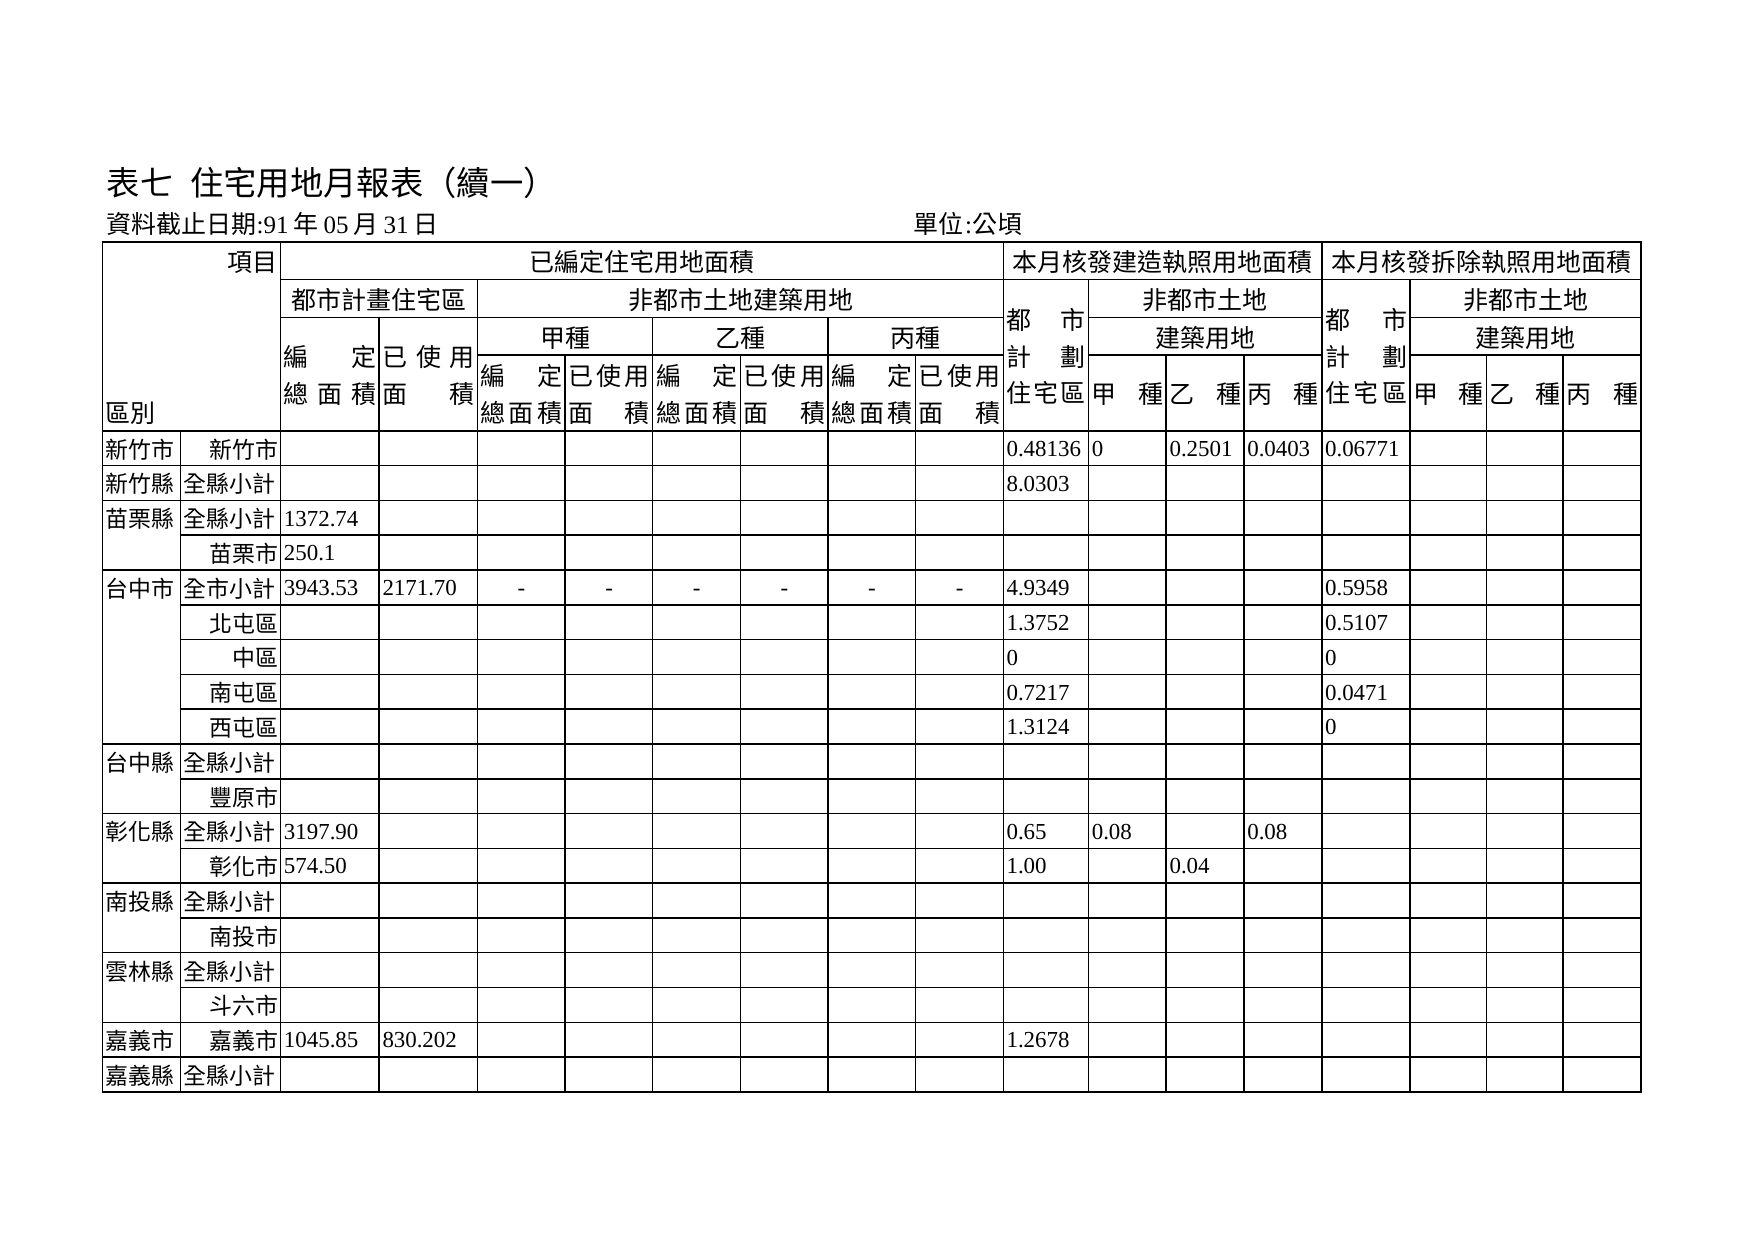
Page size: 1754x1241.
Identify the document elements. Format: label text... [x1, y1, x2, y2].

table_cell [653, 466, 740, 499]
table_cell [653, 780, 740, 813]
table_cell [1564, 988, 1640, 1021]
table_cell [281, 466, 378, 499]
table_cell [653, 536, 740, 569]
table_cell [653, 919, 740, 952]
table_cell 台中縣 [103, 745, 180, 813]
table_cell 全縣小計 [181, 814, 280, 847]
table_cell 丙種 [829, 318, 1003, 354]
table_cell [566, 501, 652, 534]
table_cell - [741, 571, 827, 604]
table_cell 新竹市 [181, 432, 280, 465]
table_cell [103, 317, 196, 354]
table_cell [281, 432, 378, 465]
table_cell 0 [1089, 432, 1165, 465]
table_cell 都市 計劃 住宅區 [1004, 280, 1088, 430]
table_cell [1245, 1023, 1321, 1056]
table_cell [380, 1058, 477, 1091]
table_cell 建築用地 [1089, 318, 1321, 354]
table_cell [1487, 884, 1562, 917]
table_cell [916, 745, 1003, 778]
table_cell [829, 919, 915, 952]
table_cell [1411, 884, 1486, 917]
table_cell 0 [1323, 640, 1409, 673]
table_cell [741, 536, 827, 569]
table_cell [478, 745, 564, 778]
table_cell [829, 1058, 915, 1091]
table_cell [1411, 536, 1486, 569]
table_cell [1323, 953, 1409, 987]
table_cell [1564, 1058, 1640, 1091]
table_cell [1245, 571, 1321, 604]
table_cell [1089, 953, 1165, 987]
table_cell [741, 640, 827, 673]
table_cell [1411, 710, 1486, 743]
table_cell 新竹市 [103, 432, 180, 465]
table_cell [1411, 606, 1486, 639]
table_cell [196, 354, 280, 392]
text 表七 住宅用地月報表（續一） [106, 156, 1648, 205]
table_cell [741, 953, 827, 987]
table_cell [1487, 432, 1562, 465]
table_cell [1245, 501, 1321, 534]
table_cell [1245, 536, 1321, 569]
table_cell 面積 [741, 392, 827, 430]
table_cell [566, 606, 652, 639]
table_cell 彰化縣 [103, 814, 180, 882]
table_cell [1411, 1058, 1486, 1091]
table_cell [1089, 571, 1165, 604]
table_cell [1564, 571, 1640, 604]
table_cell [1167, 466, 1243, 499]
table_cell [566, 432, 652, 465]
table_cell [829, 710, 915, 743]
table_cell [916, 884, 1003, 917]
table_header 本月核發拆除執照用地面積 [1323, 243, 1640, 279]
table_cell [741, 710, 827, 743]
table_cell [653, 745, 740, 778]
table_cell [281, 884, 378, 917]
table_cell 1372.74 [281, 501, 378, 534]
table_cell [1167, 675, 1243, 708]
table_cell [916, 1023, 1003, 1056]
table_cell [1089, 536, 1165, 569]
table_cell [566, 1023, 652, 1056]
table_cell [1323, 919, 1409, 952]
table_cell [478, 849, 564, 882]
table_cell [1245, 780, 1321, 813]
table_cell 都市 計劃 住宅區 [1323, 280, 1409, 430]
table_cell [380, 953, 477, 987]
table_cell 250.1 [281, 536, 378, 569]
table_cell [1245, 606, 1321, 639]
table_cell [1564, 953, 1640, 987]
table_cell [829, 988, 915, 1021]
table_cell 全市小計 [181, 571, 280, 604]
table_cell [829, 675, 915, 708]
table_cell [1487, 640, 1562, 673]
table_cell 3943.53 [281, 571, 378, 604]
table_cell [1487, 919, 1562, 952]
table_cell [1089, 640, 1165, 673]
table_cell 嘉義市 [103, 1023, 180, 1056]
table_cell [196, 392, 280, 430]
table_cell [916, 988, 1003, 1021]
table_cell [916, 432, 1003, 465]
table_cell [653, 884, 740, 917]
table_cell 1.2678 [1004, 1023, 1088, 1056]
table_cell [1004, 953, 1088, 987]
table_cell [1245, 745, 1321, 778]
table_cell [566, 780, 652, 813]
table_cell [1245, 849, 1321, 882]
table_cell [1089, 1023, 1165, 1056]
table_cell [1323, 884, 1409, 917]
table_cell 0.0403 [1245, 432, 1321, 465]
table_cell [1167, 606, 1243, 639]
table_cell [1167, 780, 1243, 813]
table_header 項目 [196, 243, 280, 279]
table_cell [1245, 466, 1321, 499]
table_cell [1564, 432, 1640, 465]
table_cell [916, 780, 1003, 813]
table_cell 總面積 [478, 392, 564, 430]
table_cell 雲林縣 [103, 953, 180, 1021]
table_cell [1167, 988, 1243, 1021]
table_cell 574.50 [281, 849, 378, 882]
table_cell [281, 780, 378, 813]
table_cell - [653, 571, 740, 604]
table_cell [1167, 571, 1243, 604]
table_cell 南投縣 [103, 884, 180, 952]
table_cell 乙種 [653, 318, 827, 354]
table_cell [478, 780, 564, 813]
table_cell [829, 849, 915, 882]
table_cell [1564, 640, 1640, 673]
table_cell [478, 606, 564, 639]
table_cell 台中市 [103, 571, 180, 743]
table_cell 非都市土地 [1089, 280, 1321, 317]
table_cell [1089, 466, 1165, 499]
table_cell [1245, 988, 1321, 1021]
table_cell [829, 640, 915, 673]
table_cell [916, 849, 1003, 882]
table_cell 乙種 [1487, 356, 1562, 430]
table_cell [1245, 884, 1321, 917]
table_cell [741, 780, 827, 813]
table_cell [1564, 606, 1640, 639]
table_cell [916, 466, 1003, 499]
table_cell [1487, 849, 1562, 882]
table_cell [829, 466, 915, 499]
table_cell [1167, 919, 1243, 952]
table_cell 丙種 [1245, 356, 1321, 430]
table_cell [1564, 466, 1640, 499]
table_cell - [566, 571, 652, 604]
table_cell 編定 [653, 356, 740, 392]
table_cell [1411, 571, 1486, 604]
table_cell 南投市 [181, 919, 280, 952]
table_cell [380, 710, 477, 743]
table_cell [741, 849, 827, 882]
table_cell [1004, 536, 1088, 569]
table_cell [1487, 1023, 1562, 1056]
table_cell [478, 536, 564, 569]
table_cell [1411, 814, 1486, 847]
table_cell 全縣小計 [181, 745, 280, 778]
table_cell 0.48136 [1004, 432, 1088, 465]
table_cell [478, 953, 564, 987]
table_cell [741, 919, 827, 952]
table_cell 甲種 [1089, 356, 1165, 430]
table_cell [916, 675, 1003, 708]
table_cell 新竹縣 [103, 466, 180, 499]
table_cell [1089, 606, 1165, 639]
table_cell 1.3124 [1004, 710, 1088, 743]
table_cell [653, 1058, 740, 1091]
table_cell [1089, 710, 1165, 743]
text 資料截止日期:91年05月31日 單位:公頃 [106, 205, 1648, 241]
table_header 本月核發建造執照用地面積 [1004, 243, 1321, 279]
table_cell [1167, 640, 1243, 673]
table_cell [1564, 884, 1640, 917]
table_cell 0.7217 [1004, 675, 1088, 708]
table_cell [1323, 1058, 1409, 1091]
table_cell 0.04 [1167, 849, 1243, 882]
table_cell 嘉義縣 [103, 1058, 180, 1091]
table_cell [1411, 953, 1486, 987]
table_cell [281, 710, 378, 743]
table_cell [478, 919, 564, 952]
table_cell [916, 953, 1003, 987]
table_cell [1323, 988, 1409, 1021]
table_cell [566, 536, 652, 569]
table_cell 嘉義市 [181, 1023, 280, 1056]
table_cell [1487, 675, 1562, 708]
table_cell [741, 1023, 827, 1056]
table_cell 0.08 [1089, 814, 1165, 847]
table_cell 非都市土地 [1411, 280, 1640, 317]
table_cell 已使用 面積 [380, 318, 477, 430]
table_cell [281, 745, 378, 778]
table_cell 0.65 [1004, 814, 1088, 847]
table_cell [1564, 675, 1640, 708]
table_cell 3197.90 [281, 814, 378, 847]
table_cell [1411, 640, 1486, 673]
table_cell [1089, 780, 1165, 813]
table_cell 編定 [829, 356, 915, 392]
table_cell [1004, 501, 1088, 534]
table_cell [380, 884, 477, 917]
table_cell [566, 466, 652, 499]
table_cell [1089, 988, 1165, 1021]
table_cell [380, 814, 477, 847]
table_cell 甲種 [1411, 356, 1486, 430]
table_cell [829, 501, 915, 534]
table_cell [1564, 780, 1640, 813]
table_cell [1167, 1058, 1243, 1091]
table_cell [478, 988, 564, 1021]
table_cell [566, 849, 652, 882]
table_cell [478, 675, 564, 708]
table_cell 0 [1004, 640, 1088, 673]
table_cell [1004, 988, 1088, 1021]
table_cell [1323, 466, 1409, 499]
table_cell [741, 675, 827, 708]
table_cell [1323, 1023, 1409, 1056]
table_cell 0.5107 [1323, 606, 1409, 639]
table_cell [741, 884, 827, 917]
table_cell [1411, 501, 1486, 534]
table_cell [478, 814, 564, 847]
table_cell [1411, 432, 1486, 465]
table_cell [1089, 501, 1165, 534]
table_cell 區別 [103, 392, 196, 430]
table_cell [478, 1023, 564, 1056]
table_cell [1323, 501, 1409, 534]
table_cell 乙種 [1167, 356, 1243, 430]
table_cell [916, 640, 1003, 673]
table_cell [566, 745, 652, 778]
table_cell 豐原市 [181, 780, 280, 813]
table_cell [653, 814, 740, 847]
table_cell [566, 675, 652, 708]
table_cell [741, 501, 827, 534]
table_cell 中區 [181, 640, 280, 673]
table_cell 0.08 [1245, 814, 1321, 847]
table_cell [103, 354, 196, 392]
table_cell [1564, 536, 1640, 569]
table_cell [1411, 919, 1486, 952]
table_cell [916, 536, 1003, 569]
table_cell [380, 745, 477, 778]
table_cell [1167, 745, 1243, 778]
table_cell [1564, 745, 1640, 778]
table_cell [1487, 988, 1562, 1021]
table_cell [1323, 536, 1409, 569]
table_cell [281, 919, 378, 952]
table_cell [1167, 1023, 1243, 1056]
table_cell [741, 988, 827, 1021]
table_cell [741, 745, 827, 778]
table_cell [1487, 710, 1562, 743]
table_cell 甲種 [478, 318, 652, 354]
table_cell [1487, 1058, 1562, 1091]
table_cell [1004, 884, 1088, 917]
table_cell [1564, 814, 1640, 847]
table_cell [380, 675, 477, 708]
table_cell [653, 675, 740, 708]
table_cell [653, 849, 740, 882]
table_cell [281, 606, 378, 639]
table_cell [1487, 466, 1562, 499]
table_cell [1167, 536, 1243, 569]
table_cell [1167, 953, 1243, 987]
table_cell [916, 1058, 1003, 1091]
table_cell 0.5958 [1323, 571, 1409, 604]
table_cell [829, 814, 915, 847]
table_cell [1167, 884, 1243, 917]
table_cell 全縣小計 [181, 501, 280, 534]
table_cell 全縣小計 [181, 466, 280, 499]
table_cell 非都市土地建築用地 [478, 280, 1003, 317]
table_cell 都市計畫住宅區 [281, 280, 477, 317]
table_cell 已使用 [916, 356, 1003, 392]
table_cell [741, 606, 827, 639]
table_cell [1487, 814, 1562, 847]
table_cell [566, 710, 652, 743]
table_cell [1245, 1058, 1321, 1091]
table_cell [1487, 501, 1562, 534]
table_cell - [829, 571, 915, 604]
table_cell [741, 432, 827, 465]
table_cell [1487, 745, 1562, 778]
table_cell 4.9349 [1004, 571, 1088, 604]
table_cell [566, 953, 652, 987]
table_cell [380, 919, 477, 952]
table_cell [1089, 884, 1165, 917]
table_cell [1564, 710, 1640, 743]
table_cell [1167, 814, 1243, 847]
table_cell 丙種 [1564, 356, 1640, 430]
table_cell 已使用 [566, 356, 652, 392]
table_cell [829, 536, 915, 569]
table_cell 全縣小計 [181, 1058, 280, 1091]
table_cell [380, 466, 477, 499]
table_cell [281, 988, 378, 1021]
table_cell [1004, 919, 1088, 952]
table_cell 面積 [566, 392, 652, 430]
table_cell 北屯區 [181, 606, 280, 639]
table_header [103, 243, 196, 279]
table_cell [478, 884, 564, 917]
table_cell 苗栗市 [181, 536, 280, 569]
table_cell 0.2501 [1167, 432, 1243, 465]
table_cell [380, 432, 477, 465]
table_cell 總面積 [653, 392, 740, 430]
table_cell [1245, 953, 1321, 987]
table_cell 斗六市 [181, 988, 280, 1021]
table_cell [653, 501, 740, 534]
table_cell [478, 710, 564, 743]
table_cell [566, 919, 652, 952]
table_cell [1564, 849, 1640, 882]
table_cell [478, 501, 564, 534]
table_header 已編定住宅用地面積 [281, 243, 1003, 279]
table_cell [196, 279, 280, 317]
table_cell [281, 675, 378, 708]
table_cell 已使用 [741, 356, 827, 392]
table_cell 全縣小計 [181, 953, 280, 987]
table_cell [380, 536, 477, 569]
table_cell [653, 432, 740, 465]
table_cell [1487, 780, 1562, 813]
table_cell [1564, 1023, 1640, 1056]
table_cell [916, 710, 1003, 743]
table_cell [653, 1023, 740, 1056]
table_cell [1411, 780, 1486, 813]
table_cell - [478, 571, 564, 604]
table_cell [653, 710, 740, 743]
table_cell [916, 501, 1003, 534]
table_cell [478, 1058, 564, 1091]
table_cell [1411, 1023, 1486, 1056]
table_cell [741, 1058, 827, 1091]
table_cell [1411, 466, 1486, 499]
table_cell [281, 953, 378, 987]
table_cell [1411, 988, 1486, 1021]
table_cell [1487, 536, 1562, 569]
table_cell [653, 640, 740, 673]
table_cell [1167, 501, 1243, 534]
table_cell 1.00 [1004, 849, 1088, 882]
table_cell [1245, 640, 1321, 673]
table_cell [829, 432, 915, 465]
table_cell 2171.70 [380, 571, 477, 604]
table_cell [916, 919, 1003, 952]
table_cell 全縣小計 [181, 884, 280, 917]
table_cell [478, 640, 564, 673]
table_cell [1564, 919, 1640, 952]
table_cell [380, 780, 477, 813]
table_cell 830.202 [380, 1023, 477, 1056]
table_cell [1089, 1058, 1165, 1091]
table_cell 面積 [916, 392, 1003, 430]
table_cell [1089, 745, 1165, 778]
table_cell [1004, 780, 1088, 813]
table_cell [1323, 814, 1409, 847]
table_cell [653, 606, 740, 639]
table_cell [1323, 849, 1409, 882]
table_cell [103, 279, 196, 317]
table_cell [1245, 675, 1321, 708]
table_cell [1411, 849, 1486, 882]
table_cell [1167, 710, 1243, 743]
table_cell 建築用地 [1411, 318, 1640, 354]
table_cell [1323, 780, 1409, 813]
table_cell 彰化市 [181, 849, 280, 882]
table_cell [566, 814, 652, 847]
table_cell 苗栗縣 [103, 501, 180, 569]
table_cell [281, 1058, 378, 1091]
table_cell [1245, 919, 1321, 952]
table_cell [380, 988, 477, 1021]
table_cell [741, 814, 827, 847]
table_cell 1045.85 [281, 1023, 378, 1056]
table_cell [829, 606, 915, 639]
table_cell [653, 988, 740, 1021]
table_cell 南屯區 [181, 675, 280, 708]
table_cell [1245, 710, 1321, 743]
table_cell [1564, 501, 1640, 534]
table_cell 西屯區 [181, 710, 280, 743]
table_cell 0.0471 [1323, 675, 1409, 708]
table_cell [281, 640, 378, 673]
table_cell 8.0303 [1004, 466, 1088, 499]
table_cell [916, 606, 1003, 639]
table_cell [829, 745, 915, 778]
table_cell [478, 432, 564, 465]
table_cell [1411, 675, 1486, 708]
table_cell [1089, 675, 1165, 708]
table_cell [566, 884, 652, 917]
table_cell 0.06771 [1323, 432, 1409, 465]
table_cell 總面積 [829, 392, 915, 430]
table_cell [1487, 571, 1562, 604]
table_cell [653, 953, 740, 987]
table_cell [1411, 745, 1486, 778]
table_cell 0 [1323, 710, 1409, 743]
table_cell [566, 640, 652, 673]
table_cell [829, 953, 915, 987]
table_cell [478, 466, 564, 499]
table_cell [380, 640, 477, 673]
table_cell [1089, 849, 1165, 882]
table_cell [196, 317, 280, 354]
table_cell [380, 606, 477, 639]
table_cell - [916, 571, 1003, 604]
table_cell [1487, 606, 1562, 639]
table_cell [380, 849, 477, 882]
table_cell [1323, 745, 1409, 778]
table_cell [566, 1058, 652, 1091]
table_cell [829, 1023, 915, 1056]
table_cell 編定 [478, 356, 564, 392]
table_cell [566, 988, 652, 1021]
table_cell [1004, 1058, 1088, 1091]
table_cell 1.3752 [1004, 606, 1088, 639]
table_cell [1089, 919, 1165, 952]
table_cell 編定 總面積 [281, 318, 378, 430]
table_cell [916, 814, 1003, 847]
table_cell [829, 884, 915, 917]
table_cell [1004, 745, 1088, 778]
table_cell [380, 501, 477, 534]
table_cell [1487, 953, 1562, 987]
table_cell [829, 780, 915, 813]
table_cell [741, 466, 827, 499]
